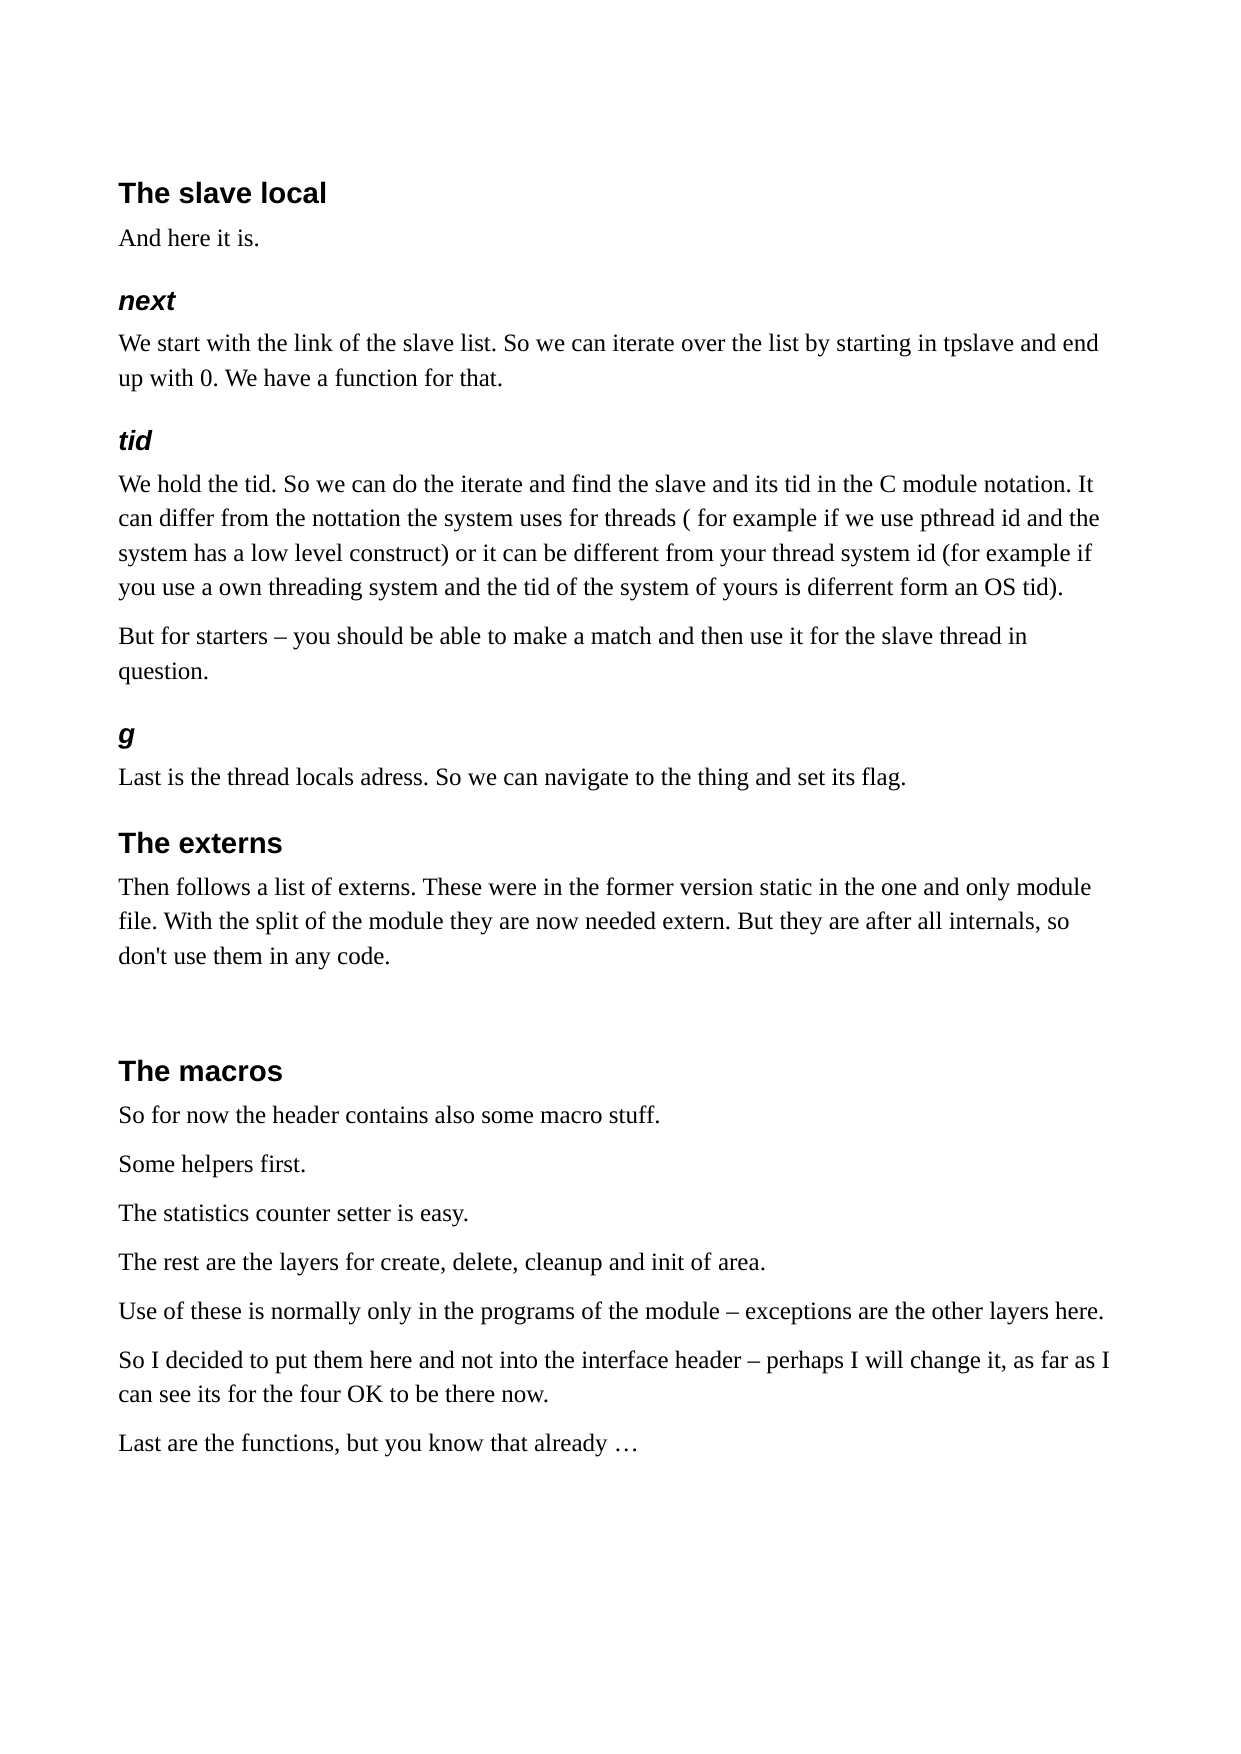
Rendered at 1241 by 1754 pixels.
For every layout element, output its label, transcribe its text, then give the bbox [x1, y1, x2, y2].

subtitle tid [118, 424, 1122, 456]
text Then follows a list of externs. These were in the former version static in the one and only module file. With the split of the module they are now needed extern. But they are after all internals, so don't use them in any code. [118, 872, 1122, 969]
text Last is the thread locals adress. So we can navigate to the thing and set its flag. [118, 762, 1122, 791]
text Last are the functions, but you know that already … [118, 1428, 1122, 1457]
text And here it is. [118, 223, 1122, 251]
subtitle g [118, 717, 1122, 749]
text Some helpers first. [118, 1149, 1122, 1177]
text The rest are the layers for create, delete, cleanup and init of area. [118, 1247, 1122, 1276]
text We start with the link of the slave list. So we can iterate over the list by starting in tpslave and end up with 0. We have a function for that. [118, 328, 1122, 392]
text So I decided to put them here and not into the interface header – perhaps I will change it, as far as I can see its for the four OK to be there now. [118, 1345, 1122, 1408]
text Use of these is normally only in the programs of the module – exceptions are the other layers here. [118, 1296, 1122, 1325]
text But for starters – you should be able to make a match and then use it for the slave thread in question. [118, 621, 1122, 685]
subtitle The slave local [118, 176, 1122, 210]
subtitle The macros [118, 1053, 1122, 1087]
text So for now the header contains also some macro stuff. [118, 1100, 1122, 1128]
text The statistics counter setter is easy. [118, 1198, 1122, 1227]
subtitle next [118, 284, 1122, 316]
text We hold the tid. So we can do the iterate and find the slave and its tid in the C module notation. It can differ from the nottation the system uses for threads ( for example if we use pthread id and the system has a low level construct) or it can be different from your thread system id (for example if you use a own threading system and the tid of the system of yours is diferrent form an OS tid). [118, 469, 1122, 601]
subtitle The externs [118, 826, 1122, 859]
